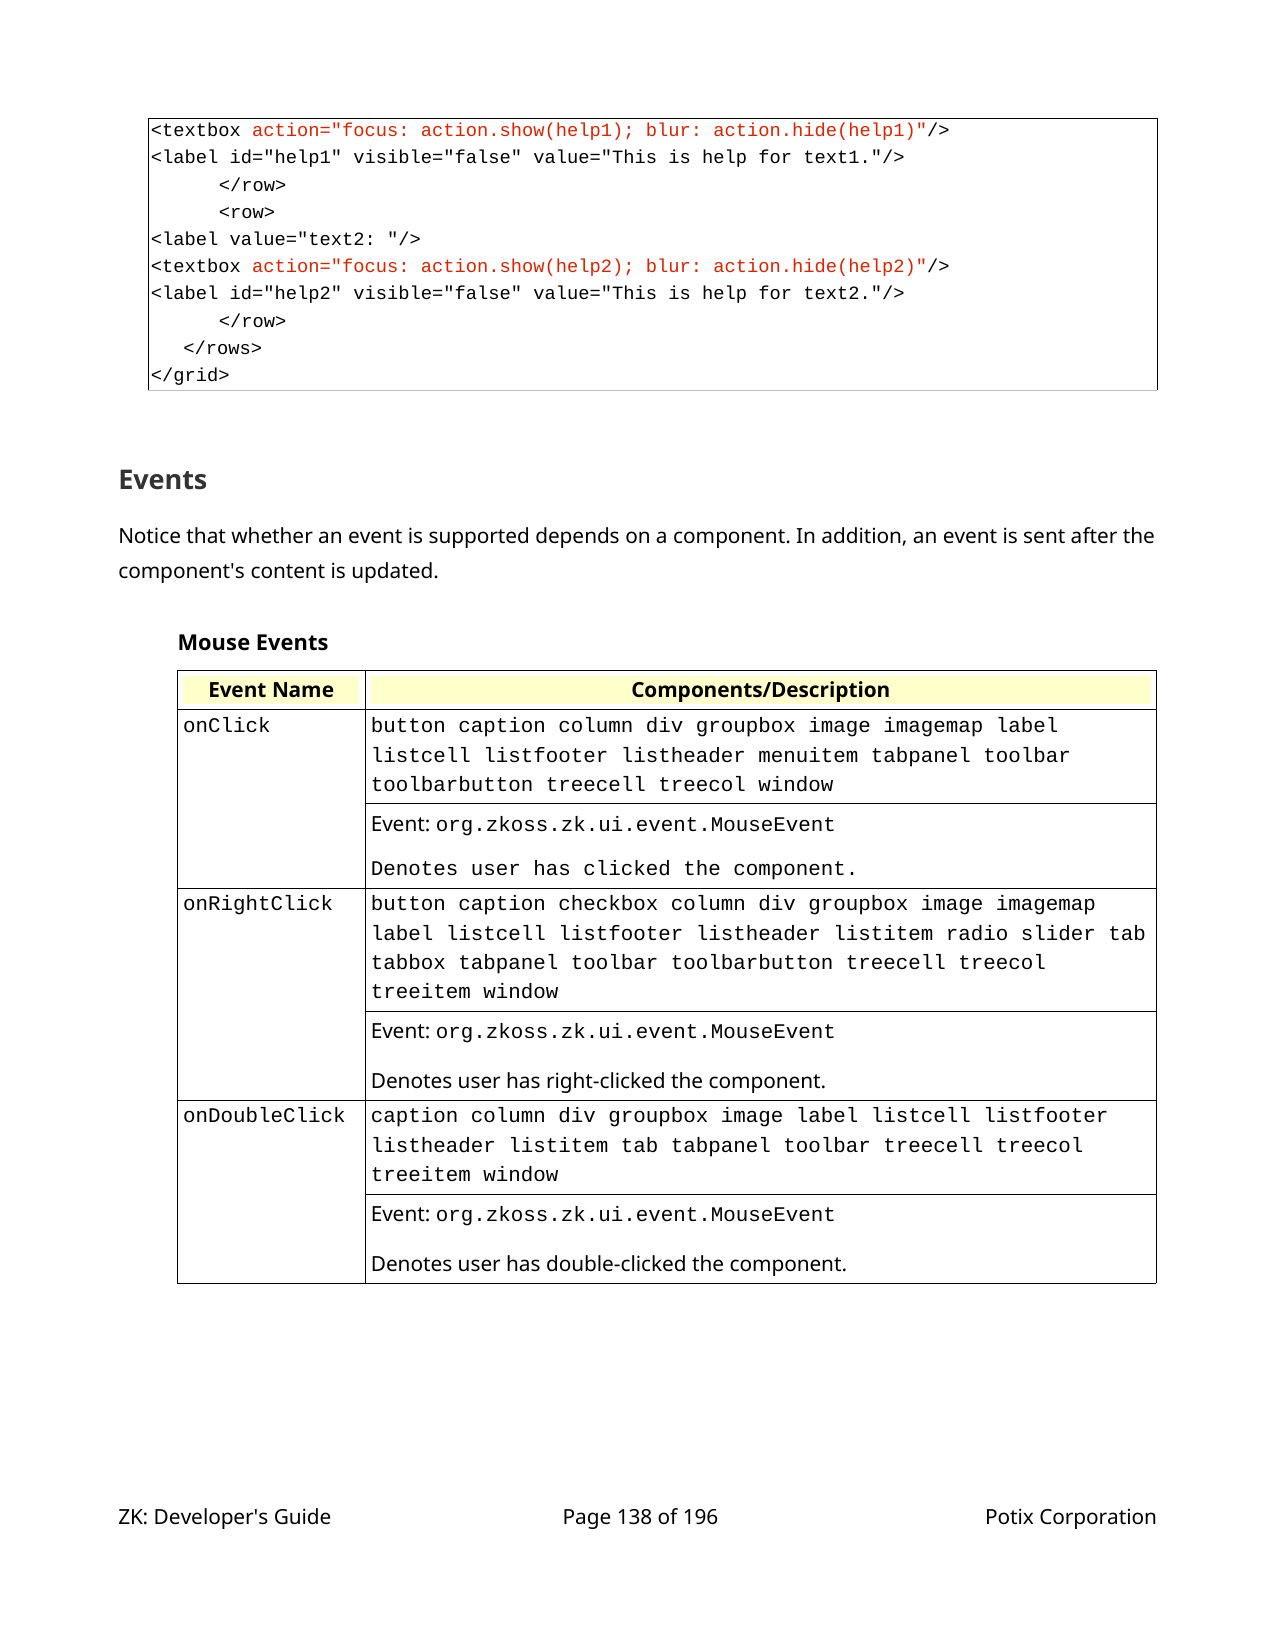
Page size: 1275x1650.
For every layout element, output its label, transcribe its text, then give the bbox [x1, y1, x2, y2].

text </row> [149, 172, 1157, 197]
table_cell onRightClick [178, 889, 365, 1100]
subtitle Events [118, 461, 1157, 498]
table_cell onDoubleClick [178, 1101, 365, 1283]
text <textbox action="focus: action.show(help2); blur: action.hide(help2)"/> [149, 254, 1157, 278]
text <label id="help2" visible="false" value="This is help for text2."/> [149, 281, 1157, 306]
table_header caption column div groupbox image label listcell listfooter listheader listitem tab tabpanel toolbar treecell treecol treeitem window [366, 1101, 1156, 1194]
text <row> [149, 200, 1157, 224]
text <textbox action="focus: action.show(help1); blur: action.hide(help1)"/> [149, 119, 1157, 142]
table_header Components/Description [366, 671, 1156, 709]
table_cell Event: org.zkoss.zk.ui.event.MouseEvent Denotes user has double-clicked the component. [366, 1195, 1156, 1283]
text <label id="help1" visible="false" value="This is help for text1."/> [149, 145, 1157, 169]
text </rows> [149, 336, 1157, 360]
table_header button caption checkbox column div groupbox image imagemap label listcell listfooter listheader listitem radio slider tab tabbox tabpanel toolbar toolbarbutton treecell treecol treeitem window [366, 889, 1156, 1011]
table_header Event Name [178, 671, 365, 709]
table_cell Event: org.zkoss.zk.ui.event.MouseEvent Denotes user has right-clicked the component. [366, 1012, 1156, 1100]
text </row> [149, 308, 1157, 333]
text <label value="text2: "/> [149, 227, 1157, 251]
text Notice that whether an event is supported depends on a component. In addition, an event is sent after the component's content is updated. [118, 521, 1157, 585]
table_cell Event: org.zkoss.zk.ui.event.MouseEvent Denotes user has clicked the component. [366, 804, 1156, 888]
subtitle Mouse Events [177, 627, 1157, 657]
text </grid> [149, 363, 1157, 390]
table_cell onClick [178, 710, 365, 888]
table_header button caption column div groupbox image imagemap label listcell listfooter listheader menuitem tabpanel toolbar toolbarbutton treecell treecol window [366, 710, 1156, 803]
